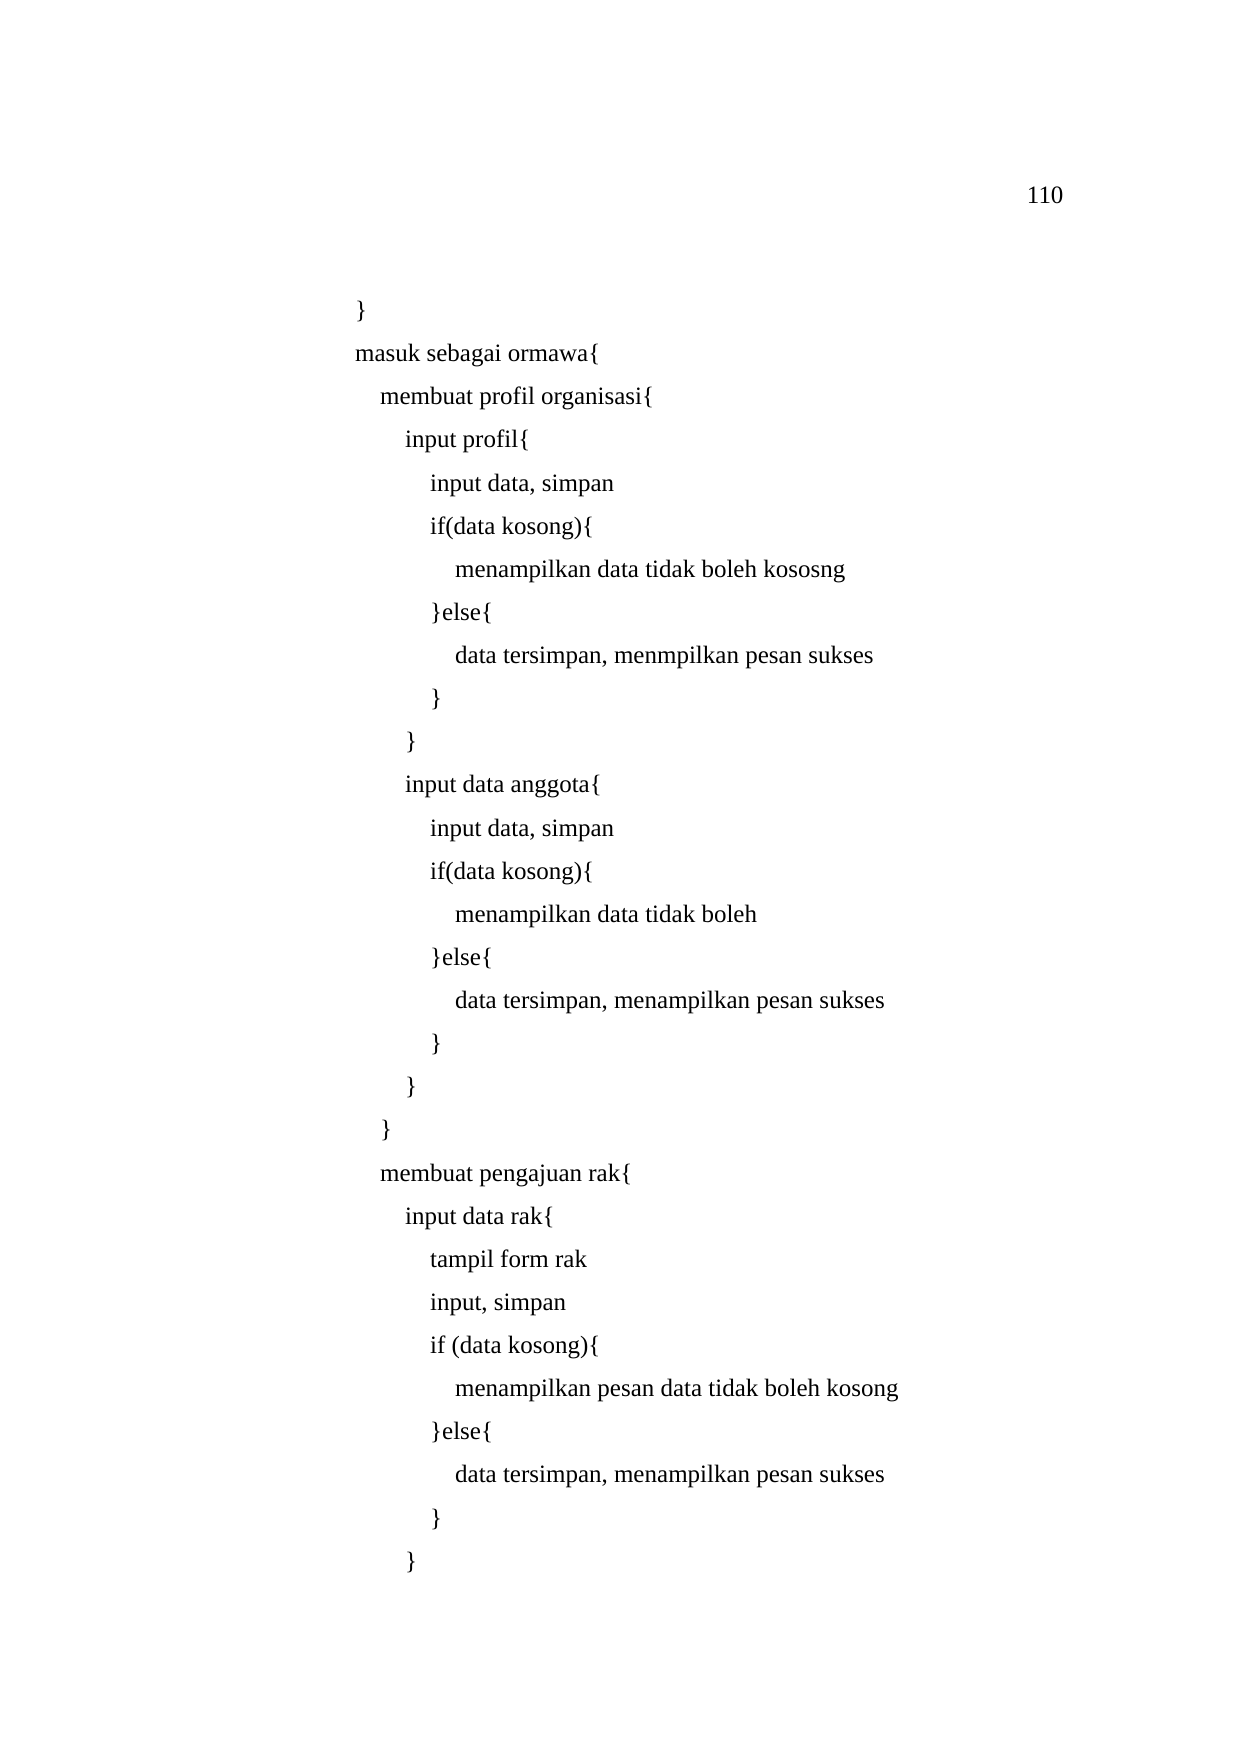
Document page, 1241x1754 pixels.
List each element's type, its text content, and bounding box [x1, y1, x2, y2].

text membuat profil organisasi{ [330, 381, 1063, 410]
text menampilkan pesan data tidak boleh kosong [330, 1373, 1063, 1402]
text if(data kosong){ [330, 511, 1063, 539]
text data tersimpan, menmpilkan pesan sukses [330, 640, 1063, 669]
text input, simpan [330, 1287, 1063, 1316]
text } [330, 683, 1063, 712]
text menampilkan data tidak boleh kososng [330, 554, 1063, 583]
text membuat pengajuan rak{ [330, 1158, 1063, 1186]
text } [330, 1546, 1063, 1574]
text }else{ [330, 1416, 1063, 1445]
text } [330, 1114, 1063, 1143]
text } [330, 726, 1063, 755]
text }else{ [330, 942, 1063, 971]
text data tersimpan, menampilkan pesan sukses [330, 985, 1063, 1014]
text tampil form rak [330, 1244, 1063, 1273]
text menampilkan data tidak boleh [330, 899, 1063, 928]
text masuk sebagai ormawa{ [330, 338, 1063, 367]
text }else{ [330, 597, 1063, 626]
text } [330, 295, 1063, 324]
text } [330, 1071, 1063, 1100]
text data tersimpan, menampilkan pesan sukses [330, 1459, 1063, 1488]
text input data, simpan [330, 813, 1063, 841]
text if(data kosong){ [330, 856, 1063, 884]
text input data anggota{ [330, 769, 1063, 798]
text if (data kosong){ [330, 1330, 1063, 1359]
text } [330, 1503, 1063, 1531]
text input profil{ [330, 424, 1063, 453]
text input data, simpan [330, 468, 1063, 496]
text input data rak{ [330, 1201, 1063, 1229]
text } [330, 1028, 1063, 1057]
